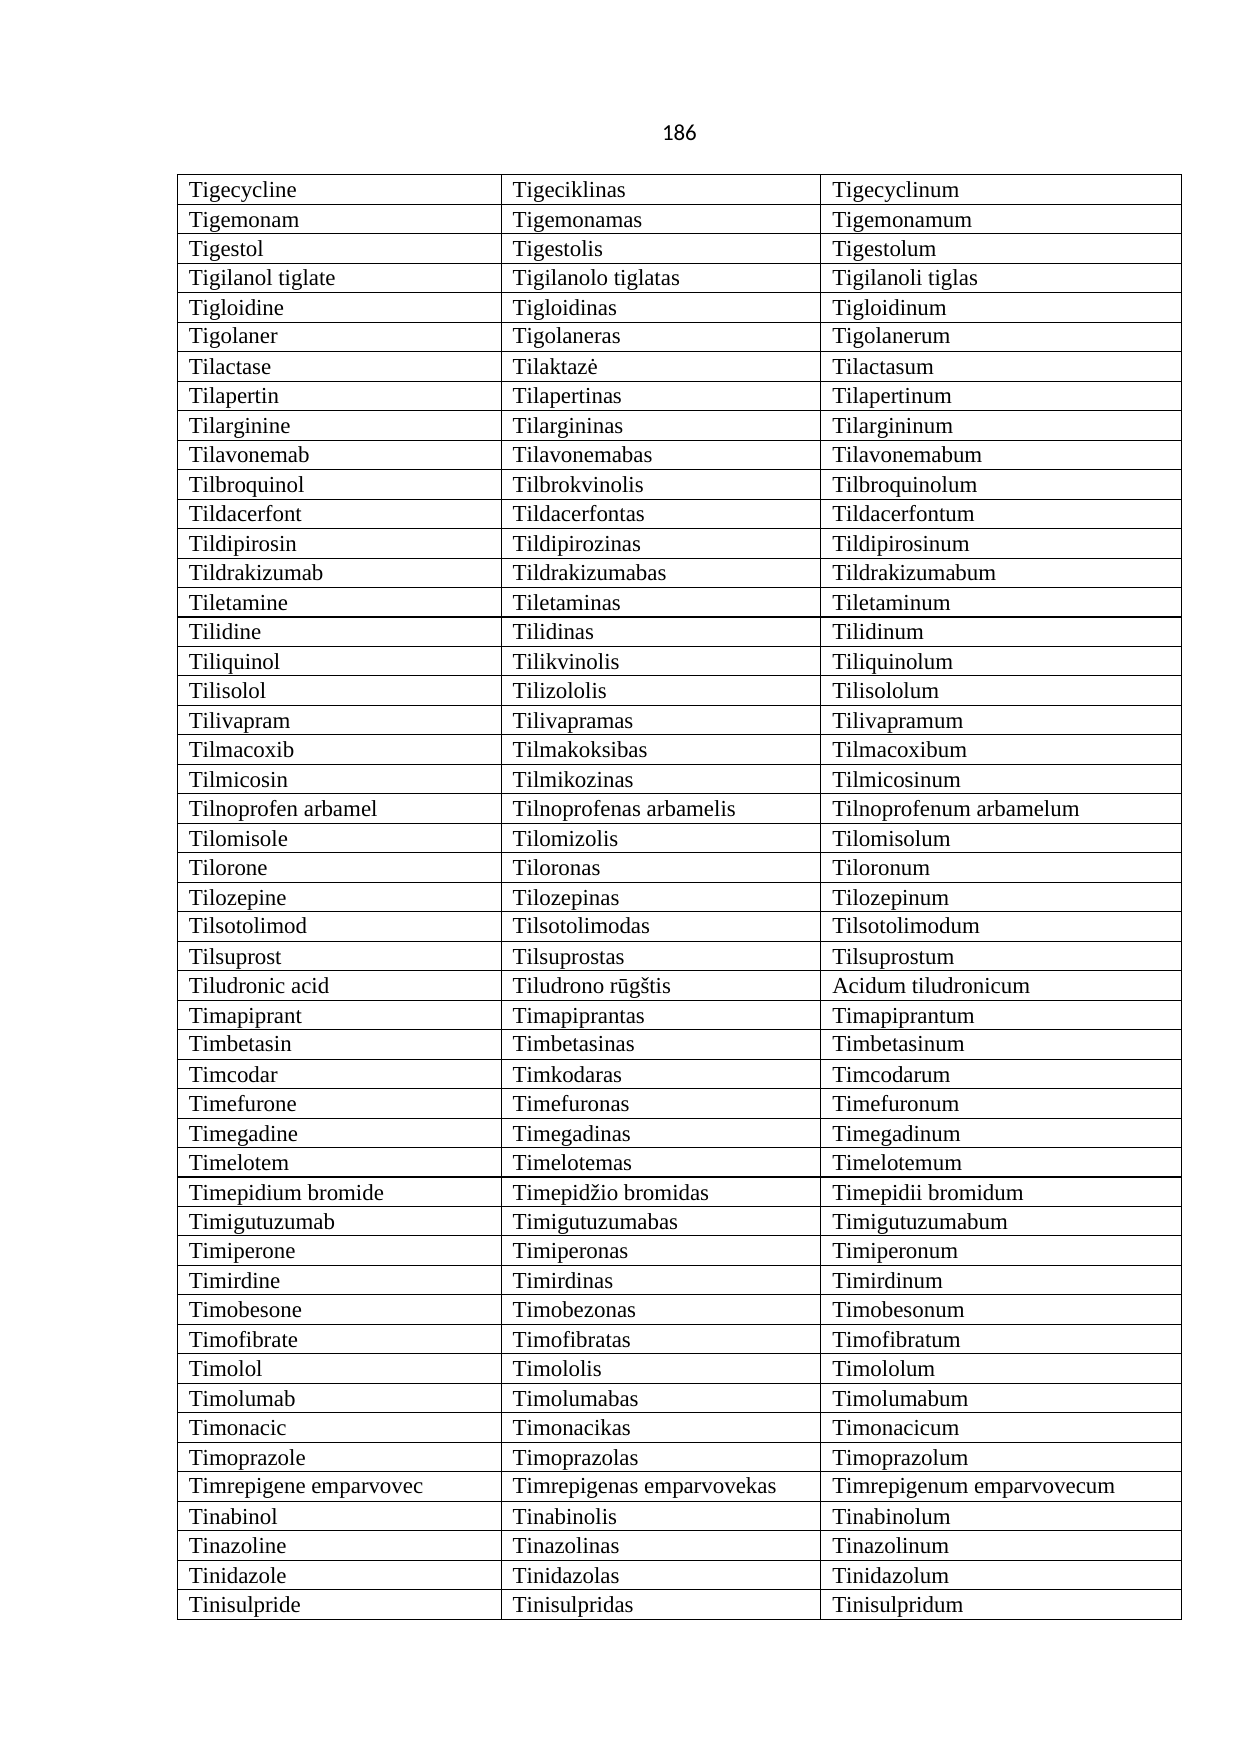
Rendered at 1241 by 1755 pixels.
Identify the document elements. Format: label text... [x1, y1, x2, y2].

table_cell Tildacerfont [178, 500, 501, 528]
table_cell Tigecycline [178, 175, 501, 204]
table_cell Tildipirozinas [502, 529, 820, 557]
table_cell Tiletaminas [502, 588, 820, 616]
table_cell Tilmacoxibum [821, 735, 1181, 764]
table_cell Timapiprant [178, 1001, 501, 1029]
table_cell Timololum [821, 1354, 1181, 1383]
table_cell Tildacerfontas [502, 500, 820, 528]
table_cell Tilmikozinas [502, 765, 820, 793]
table_cell Tigemonam [178, 205, 501, 233]
table_cell Timelotemas [502, 1148, 820, 1176]
table_cell Timigutuzumabum [821, 1207, 1181, 1235]
table_cell Acidum tiludronicum [821, 971, 1181, 999]
table_cell Tildrakizumabas [502, 559, 820, 587]
table_cell Tilsuprostas [502, 942, 820, 970]
table_cell Timelotemum [821, 1148, 1181, 1176]
table_cell Tinabinolis [502, 1502, 820, 1530]
table_cell Tinisulpridum [821, 1590, 1181, 1619]
table_cell Timololis [502, 1354, 820, 1383]
table_cell Timbetasin [178, 1030, 501, 1058]
table_cell Tilomisolum [821, 824, 1181, 852]
table_cell Tilargininum [821, 411, 1181, 439]
table_cell Tilargininas [502, 411, 820, 439]
table_cell Tigloidinas [502, 293, 820, 322]
table_cell Tilozepinum [821, 883, 1181, 911]
table_cell Tigolaner [178, 323, 501, 351]
table_cell Tinidazole [178, 1561, 501, 1589]
table_cell Tilidinas [502, 618, 820, 646]
table_cell Tilsotolimodum [821, 912, 1181, 941]
table_cell Tigestolis [502, 234, 820, 263]
table_cell Timcodar [178, 1060, 501, 1088]
table_cell Timiperone [178, 1236, 501, 1265]
table_cell Tilikvinolis [502, 647, 820, 675]
table_cell Tigemonamas [502, 205, 820, 233]
table_cell Tilavonemabum [821, 441, 1181, 469]
table_cell Timolol [178, 1354, 501, 1383]
table_cell Tilavonemab [178, 441, 501, 469]
table_cell Timolumab [178, 1384, 501, 1412]
table_cell Timrepigene emparvovec [178, 1472, 501, 1501]
table_cell Timofibrate [178, 1325, 501, 1353]
table_cell Timiperonum [821, 1236, 1181, 1265]
table_cell Tigilanol tiglate [178, 264, 501, 292]
table_cell Tilozepine [178, 883, 501, 911]
table_cell Timigutuzumabas [502, 1207, 820, 1235]
table_cell Tinazoline [178, 1531, 501, 1560]
table_cell Tilidinum [821, 618, 1181, 646]
table_cell Tilmicosin [178, 765, 501, 793]
table_cell Timirdine [178, 1266, 501, 1294]
table_cell Tilsuprost [178, 942, 501, 970]
table_cell Tilorone [178, 853, 501, 882]
table_cell Tilsotolimod [178, 912, 501, 941]
table_cell Tinisulpride [178, 1590, 501, 1619]
table_cell Tigestolum [821, 234, 1181, 263]
table_cell Tigeciklinas [502, 175, 820, 204]
table_cell Timrepigenas emparvovekas [502, 1472, 820, 1501]
table_cell Tiletamine [178, 588, 501, 616]
table_cell Tigecyclinum [821, 175, 1181, 204]
table_cell Tinidazolum [821, 1561, 1181, 1589]
table_cell Tilidine [178, 618, 501, 646]
table_cell Tilavonemabas [502, 441, 820, 469]
table_cell Timapiprantum [821, 1001, 1181, 1029]
table_cell Timegadine [178, 1119, 501, 1147]
table_cell Timonacicum [821, 1413, 1181, 1442]
table_cell Timirdinum [821, 1266, 1181, 1294]
table_cell Timonacic [178, 1413, 501, 1442]
table_cell Timiperonas [502, 1236, 820, 1265]
table_cell Timefurone [178, 1089, 501, 1117]
table_cell Tilomisole [178, 824, 501, 852]
table_cell Tildrakizumabum [821, 559, 1181, 587]
table_cell Tinidazolas [502, 1561, 820, 1589]
table_cell Timolumabum [821, 1384, 1181, 1412]
table_cell Tilapertinas [502, 382, 820, 410]
table_cell Tildacerfontum [821, 500, 1181, 528]
table_cell Tilarginine [178, 411, 501, 439]
table_cell Timoprazolas [502, 1443, 820, 1471]
table_cell Tiludronic acid [178, 971, 501, 999]
table_cell Tildipirosinum [821, 529, 1181, 557]
table_cell Tildipirosin [178, 529, 501, 557]
table_cell Tilivapramum [821, 706, 1181, 734]
table_cell Tilbrokvinolis [502, 470, 820, 498]
table_cell Timepidium bromide [178, 1178, 501, 1206]
table_cell Timcodarum [821, 1060, 1181, 1088]
table_cell Timkodaras [502, 1060, 820, 1088]
table_cell Timefuronum [821, 1089, 1181, 1117]
table_cell Tiludrono rūgštis [502, 971, 820, 999]
table_cell Timepidii bromidum [821, 1178, 1181, 1206]
table_cell Tilivapramas [502, 706, 820, 734]
table_cell Timobesone [178, 1295, 501, 1324]
table_cell Tinabinolum [821, 1502, 1181, 1530]
table_cell Tilactase [178, 352, 501, 381]
table_cell Timapiprantas [502, 1001, 820, 1029]
table_cell Timofibratum [821, 1325, 1181, 1353]
table_cell Tilisololum [821, 676, 1181, 705]
table_cell Timofibratas [502, 1325, 820, 1353]
table_cell Tilbroquinol [178, 470, 501, 498]
table_cell Timolumabas [502, 1384, 820, 1412]
table_cell Tilivapram [178, 706, 501, 734]
table_cell Timegadinum [821, 1119, 1181, 1147]
table_cell Tigilanolo tiglatas [502, 264, 820, 292]
table_cell Timonacikas [502, 1413, 820, 1442]
table_cell Timobezonas [502, 1295, 820, 1324]
table_cell Tinazolinum [821, 1531, 1181, 1560]
table_cell Tilnoprofenas arbamelis [502, 794, 820, 823]
table_cell Tilozepinas [502, 883, 820, 911]
table_cell Timobesonum [821, 1295, 1181, 1324]
table_cell Tigemonamum [821, 205, 1181, 233]
table_cell Timegadinas [502, 1119, 820, 1147]
table_cell Tilomizolis [502, 824, 820, 852]
table_cell Timefuronas [502, 1089, 820, 1117]
table_cell Timirdinas [502, 1266, 820, 1294]
table_cell Tiloronas [502, 853, 820, 882]
table_cell Tigolanerum [821, 323, 1181, 351]
table_cell Tildrakizumab [178, 559, 501, 587]
table_cell Tilnoprofenum arbamelum [821, 794, 1181, 823]
table_cell Tigilanoli tiglas [821, 264, 1181, 292]
table_cell Tigloidine [178, 293, 501, 322]
table_cell Tilnoprofen arbamel [178, 794, 501, 823]
table_cell Tinisulpridas [502, 1590, 820, 1619]
table_cell Tiloronum [821, 853, 1181, 882]
table_cell Tigloidinum [821, 293, 1181, 322]
table_cell Tilbroquinolum [821, 470, 1181, 498]
table_cell Tinazolinas [502, 1531, 820, 1560]
table_cell Tilmicosinum [821, 765, 1181, 793]
table_cell Tilisolol [178, 676, 501, 705]
table_cell Tiliquinol [178, 647, 501, 675]
table_cell Tigestol [178, 234, 501, 263]
table_cell Tilsotolimodas [502, 912, 820, 941]
table_cell Timigutuzumab [178, 1207, 501, 1235]
table_cell Timelotem [178, 1148, 501, 1176]
table_cell Timbetasinum [821, 1030, 1181, 1058]
table_cell Tilapertin [178, 382, 501, 410]
table_cell Tinabinol [178, 1502, 501, 1530]
table_cell Tilaktazė [502, 352, 820, 381]
table_cell Tilapertinum [821, 382, 1181, 410]
table_cell Tiliquinolum [821, 647, 1181, 675]
table_cell Tilizololis [502, 676, 820, 705]
table_cell Timoprazole [178, 1443, 501, 1471]
table_cell Timbetasinas [502, 1030, 820, 1058]
table_cell Tilmakoksibas [502, 735, 820, 764]
table_cell Timoprazolum [821, 1443, 1181, 1471]
table_cell Timrepigenum emparvovecum [821, 1472, 1181, 1501]
table_cell Tilmacoxib [178, 735, 501, 764]
table_cell Timepidžio bromidas [502, 1178, 820, 1206]
table_cell Tigolaneras [502, 323, 820, 351]
table_cell Tiletaminum [821, 588, 1181, 616]
table_cell Tilsuprostum [821, 942, 1181, 970]
table_cell Tilactasum [821, 352, 1181, 381]
